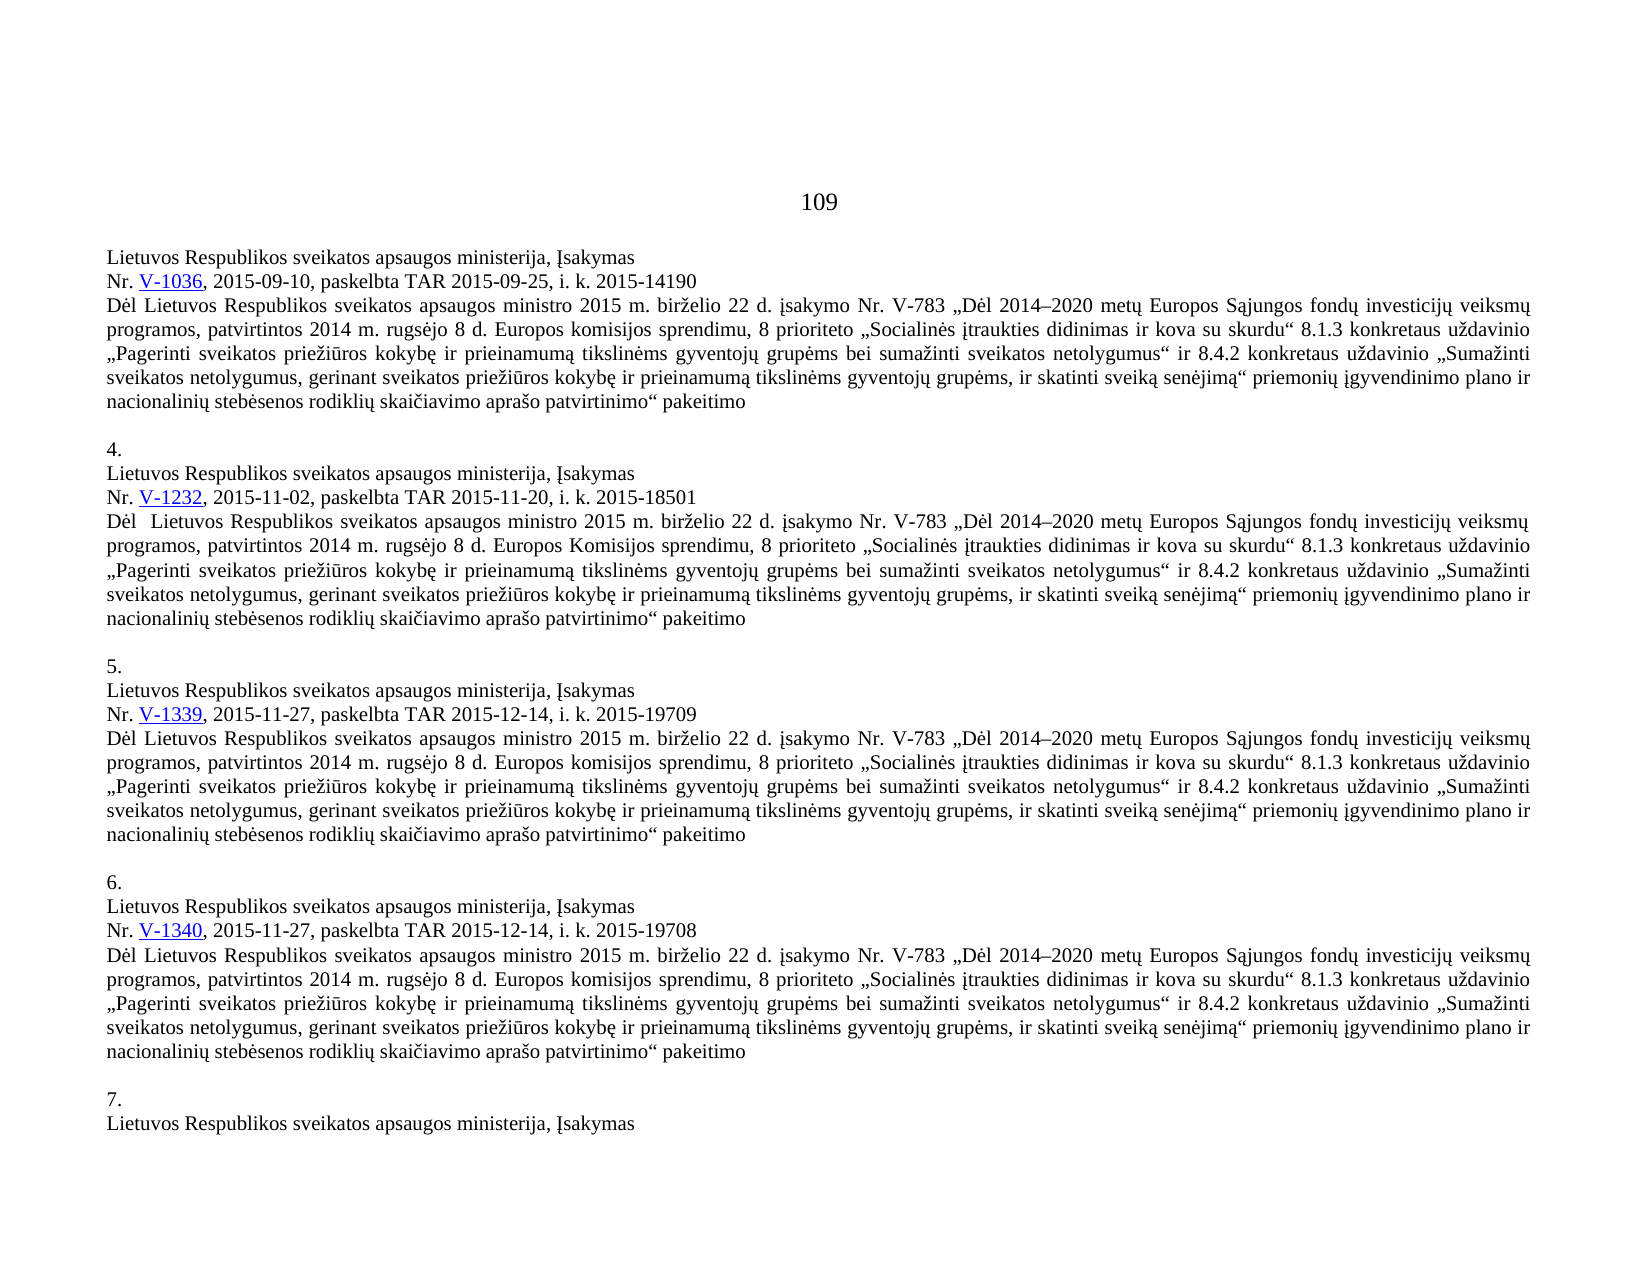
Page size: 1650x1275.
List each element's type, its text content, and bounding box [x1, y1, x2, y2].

text 6. [106, 870, 1532, 894]
text Lietuvos Respublikos sveikatos apsaugos ministerija, Įsakymas [106, 894, 1532, 918]
text Lietuvos Respublikos sveikatos apsaugos ministerija, Įsakymas [106, 245, 1532, 269]
text Dėl Lietuvos Respublikos sveikatos apsaugos ministro 2015 m. birželio 22 d. įsakymo Nr. V-783 „Dėl 2014–2020 metų Europos Sąjungos fondų investicijų veiksmų programos, patvirtintos 2014 m. rugsėjo 8 d. Europos komisijos sprendimu, 8 prioriteto „Socialinės įtraukties didinimas ir kova su skurdu“ 8.1.3 konkretaus uždavinio „Pagerinti sveikatos priežiūros kokybę ir prieinamumą tikslinėms gyventojų grupėms bei sumažinti sveikatos netolygumus“ ir 8.4.2 konkretaus uždavinio „Sumažinti sveikatos netolygumus, gerinant sveikatos priežiūros kokybę ir prieinamumą tikslinėms gyventojų grupėms, ir skatinti sveiką senėjimą“ priemonių įgyvendinimo plano ir nacionalinių stebėsenos rodiklių skaičiavimo aprašo patvirtinimo“ pakeitimo [106, 293, 1532, 413]
text 5. [106, 654, 1532, 678]
text Nr. V-1339, 2015-11-27, paskelbta TAR 2015-12-14, i. k. 2015-19709 [106, 702, 1532, 726]
text Dėl Lietuvos Respublikos sveikatos apsaugos ministro 2015 m. birželio 22 d. įsakymo Nr. V-783 „Dėl 2014–2020 metų Europos Sąjungos fondų investicijų veiksmų programos, patvirtintos 2014 m. rugsėjo 8 d. Europos Komisijos sprendimu, 8 prioriteto „Socialinės įtraukties didinimas ir kova su skurdu“ 8.1.3 konkretaus uždavinio „Pagerinti sveikatos priežiūros kokybę ir prieinamumą tikslinėms gyventojų grupėms bei sumažinti sveikatos netolygumus“ ir 8.4.2 konkretaus uždavinio „Sumažinti sveikatos netolygumus, gerinant sveikatos priežiūros kokybę ir prieinamumą tikslinėms gyventojų grupėms, ir skatinti sveiką senėjimą“ priemonių įgyvendinimo plano ir nacionalinių stebėsenos rodiklių skaičiavimo aprašo patvirtinimo“ pakeitimo [106, 509, 1532, 630]
text 7. [106, 1087, 1532, 1111]
text Dėl Lietuvos Respublikos sveikatos apsaugos ministro 2015 m. birželio 22 d. įsakymo Nr. V-783 „Dėl 2014–2020 metų Europos Sąjungos fondų investicijų veiksmų programos, patvirtintos 2014 m. rugsėjo 8 d. Europos komisijos sprendimu, 8 prioriteto „Socialinės įtraukties didinimas ir kova su skurdu“ 8.1.3 konkretaus uždavinio „Pagerinti sveikatos priežiūros kokybę ir prieinamumą tikslinėms gyventojų grupėms bei sumažinti sveikatos netolygumus“ ir 8.4.2 konkretaus uždavinio „Sumažinti sveikatos netolygumus, gerinant sveikatos priežiūros kokybę ir prieinamumą tikslinėms gyventojų grupėms, ir skatinti sveiką senėjimą“ priemonių įgyvendinimo plano ir nacionalinių stebėsenos rodiklių skaičiavimo aprašo patvirtinimo“ pakeitimo [106, 726, 1532, 846]
text Dėl Lietuvos Respublikos sveikatos apsaugos ministro 2015 m. birželio 22 d. įsakymo Nr. V-783 „Dėl 2014–2020 metų Europos Sąjungos fondų investicijų veiksmų programos, patvirtintos 2014 m. rugsėjo 8 d. Europos komisijos sprendimu, 8 prioriteto „Socialinės įtraukties didinimas ir kova su skurdu“ 8.1.3 konkretaus uždavinio „Pagerinti sveikatos priežiūros kokybę ir prieinamumą tikslinėms gyventojų grupėms bei sumažinti sveikatos netolygumus“ ir 8.4.2 konkretaus uždavinio „Sumažinti sveikatos netolygumus, gerinant sveikatos priežiūros kokybę ir prieinamumą tikslinėms gyventojų grupėms, ir skatinti sveiką senėjimą“ priemonių įgyvendinimo plano ir nacionalinių stebėsenos rodiklių skaičiavimo aprašo patvirtinimo“ pakeitimo [106, 942, 1532, 1063]
text Nr. V-1340, 2015-11-27, paskelbta TAR 2015-12-14, i. k. 2015-19708 [106, 918, 1532, 942]
text Lietuvos Respublikos sveikatos apsaugos ministerija, Įsakymas [106, 1111, 1532, 1135]
text Nr. V-1232, 2015-11-02, paskelbta TAR 2015-11-20, i. k. 2015-18501 [106, 485, 1532, 509]
text 4. [106, 437, 1532, 461]
text Lietuvos Respublikos sveikatos apsaugos ministerija, Įsakymas [106, 678, 1532, 702]
text Nr. V-1036, 2015-09-10, paskelbta TAR 2015-09-25, i. k. 2015-14190 [106, 269, 1532, 293]
text Lietuvos Respublikos sveikatos apsaugos ministerija, Įsakymas [106, 461, 1532, 485]
